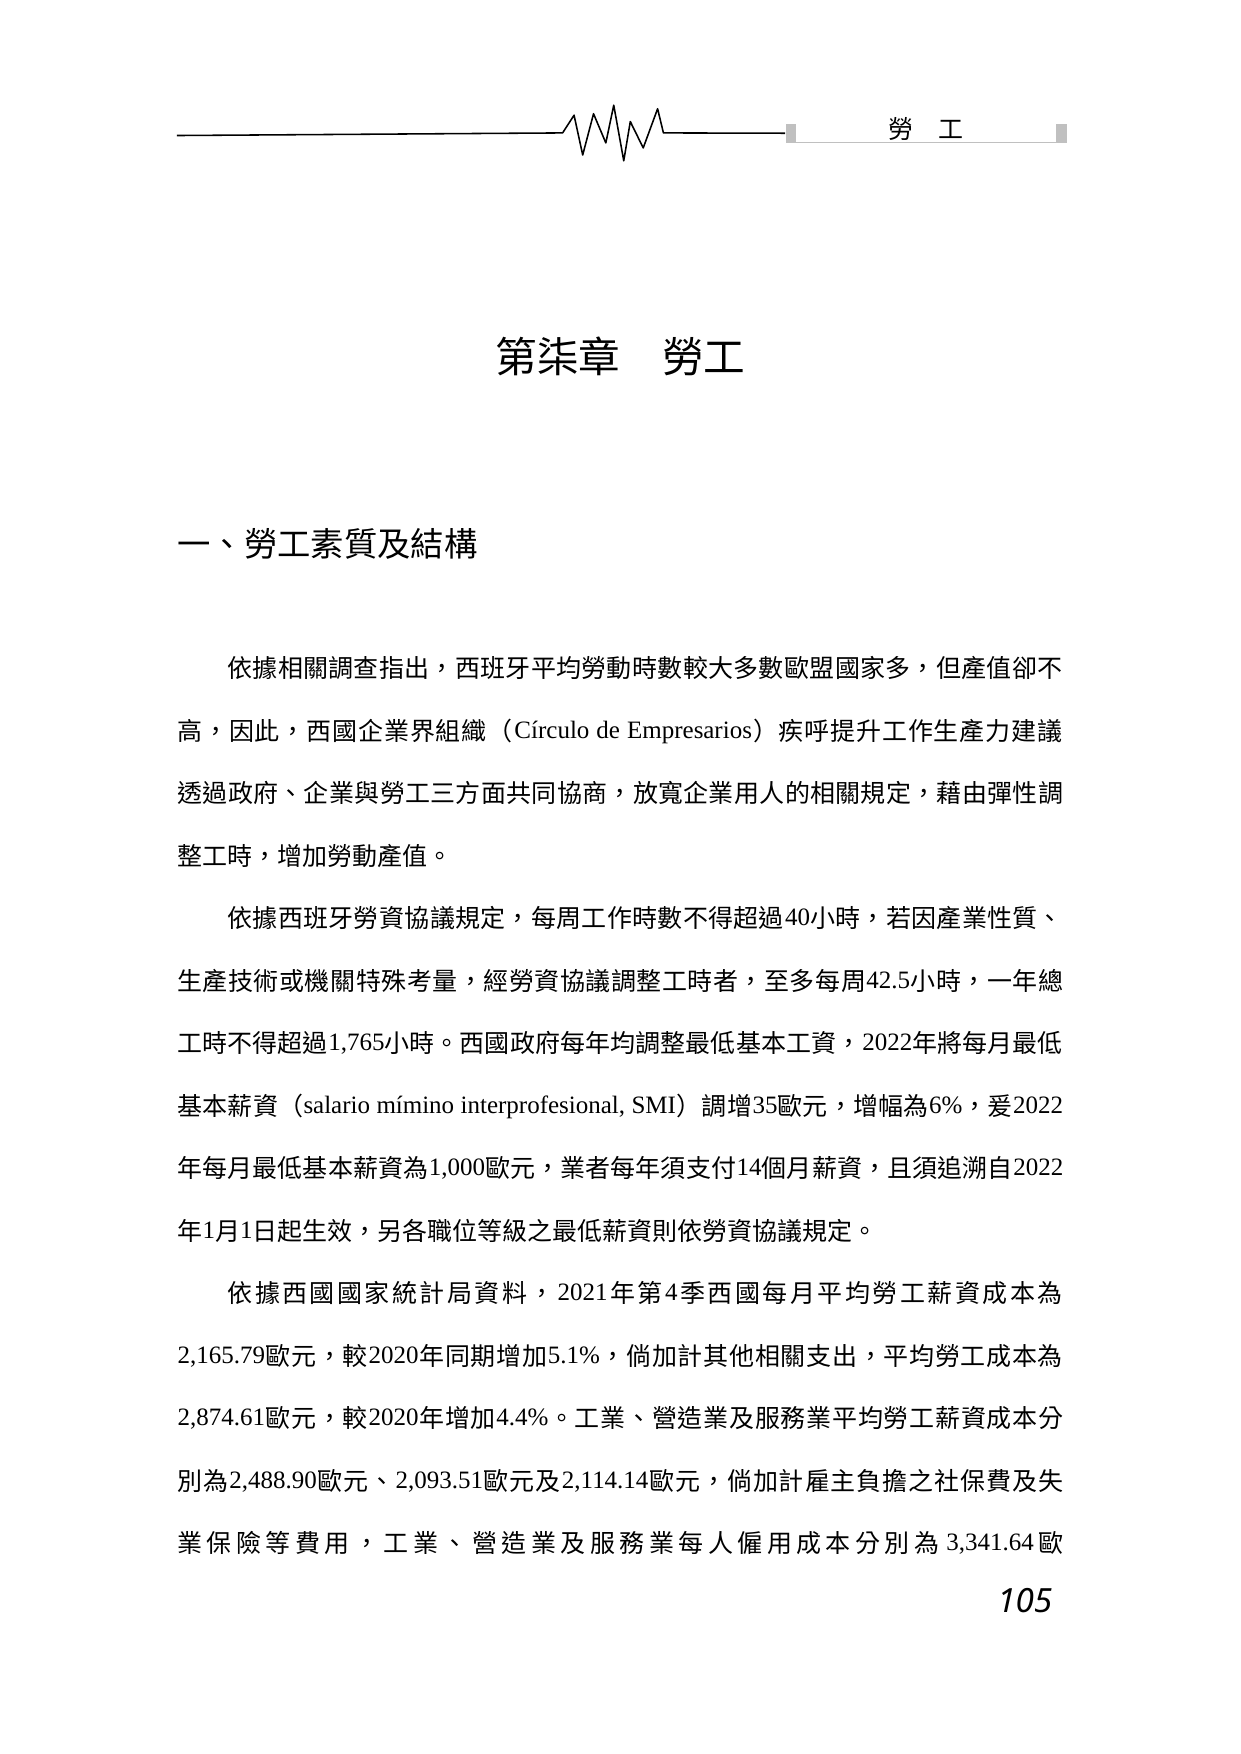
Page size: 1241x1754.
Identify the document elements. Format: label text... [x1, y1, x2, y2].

text 依據西國國家統計局資料，2021年第4季西國每月平均勞工薪資成本為2,165.79歐元，較2020年同期增加5.1%，倘加計其他相關支出，平均勞工成本為2,874.61歐元，較2020年增加4.4%。工業、營造業及服務業平均勞工薪資成本分別為2,488.90歐元、2,093.51歐元及2,114.14歐元，倘加計雇主負擔之社保費及失業保險等費用，工業、營造業及服務業每人僱用成本分別為3,341.64歐 [177, 1250, 1063, 1563]
text 第柒章 勞工 [177, 313, 1063, 375]
text 一、勞工素質及結構 [177, 500, 1063, 563]
text 依據西班牙勞資協議規定，每周工作時數不得超過40小時，若因產業性質、生產技術或機關特殊考量，經勞資協議調整工時者，至多每周42.5小時，一年總工時不得超過1,765小時。西國政府每年均調整最低基本工資，2022年將每月最低基本薪資（salario mímino interprofesional, SMI）調增35歐元，增幅為6%，爰2022年每月最低基本薪資為1,000歐元，業者每年須支付14個月薪資，且須追溯自2022年1月1日起生效，另各職位等級之最低薪資則依勞資協議規定。 [177, 875, 1063, 1250]
text 依據相關調查指出，西班牙平均勞動時數較大多數歐盟國家多，但產值卻不高，因此，西國企業界組織（Círculo de Empresarios）疾呼提升工作生產力建議透過政府、企業與勞工三方面共同協商，放寬企業用人的相關規定，藉由彈性調整工時，增加勞動產值。 [177, 625, 1063, 875]
